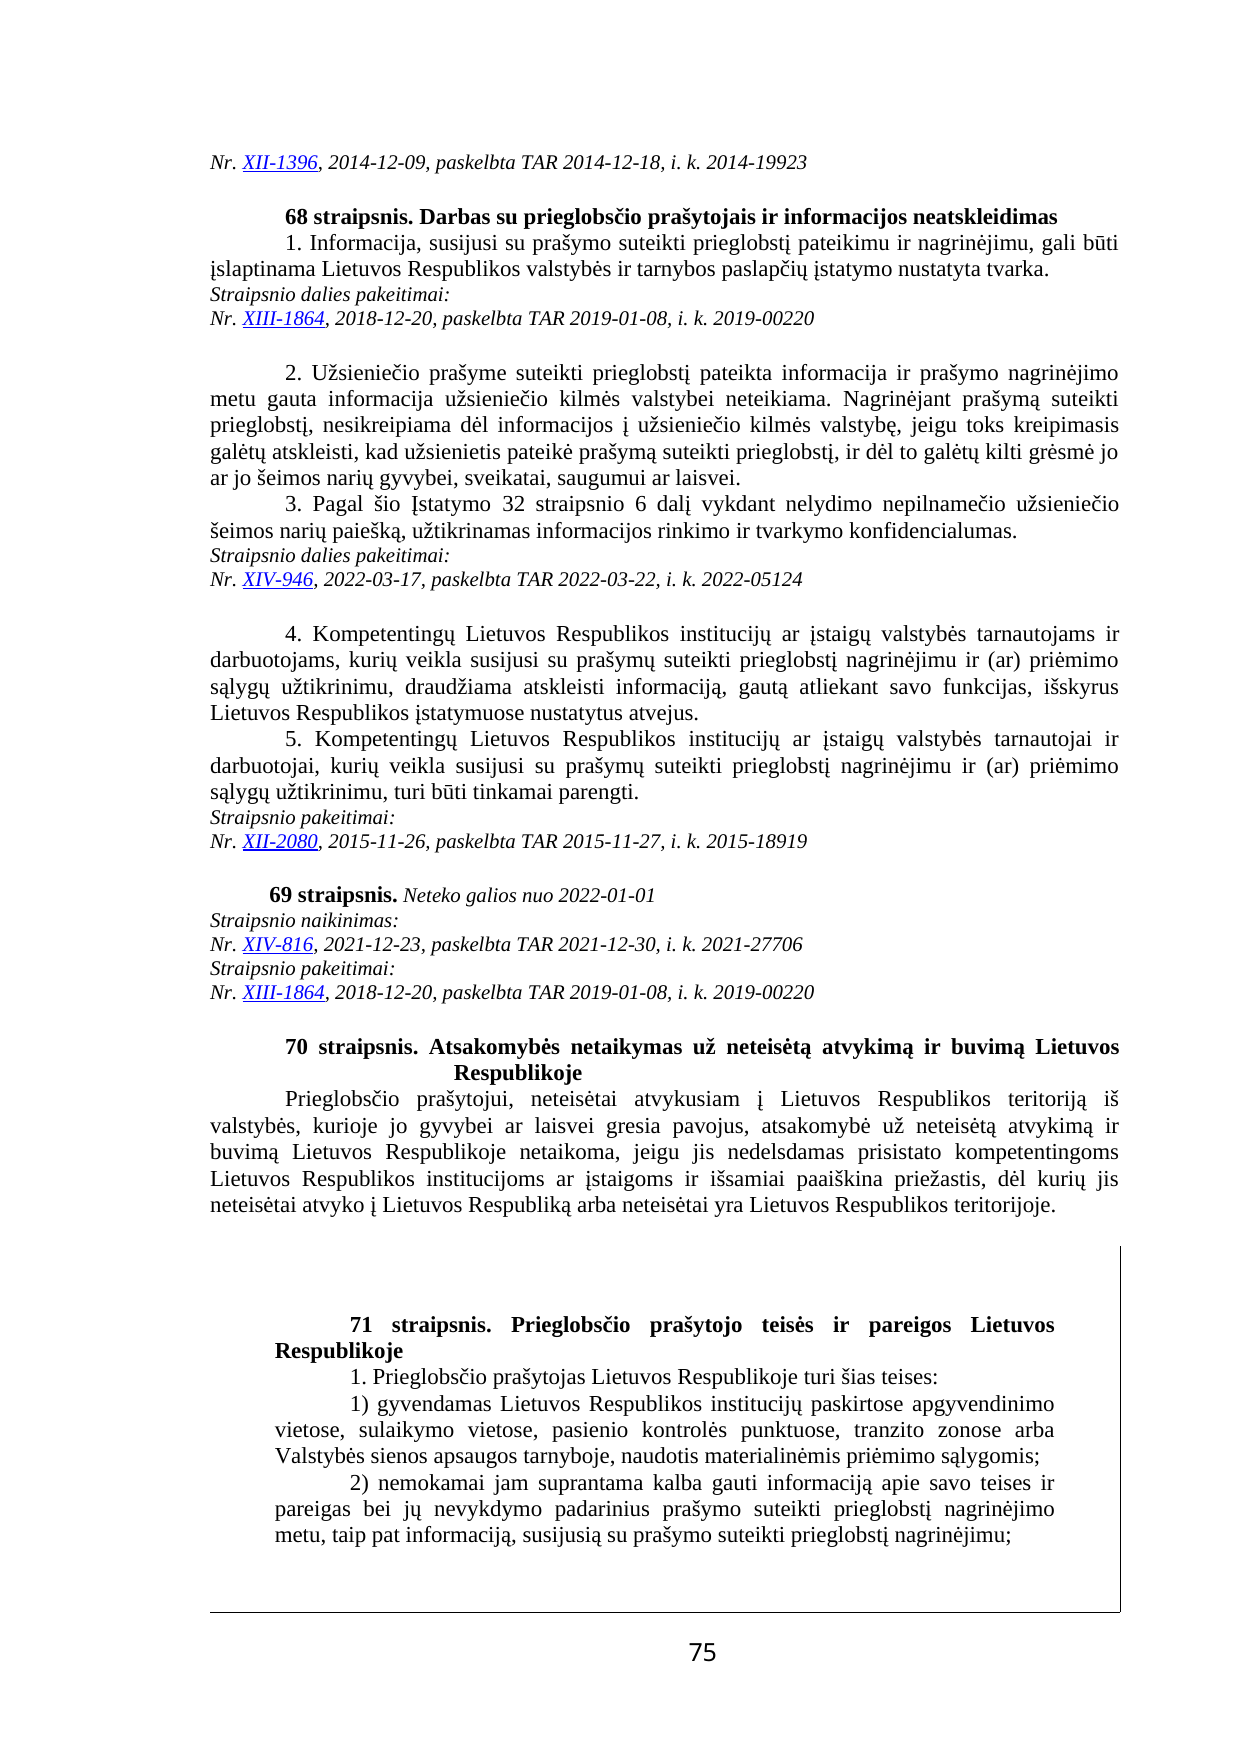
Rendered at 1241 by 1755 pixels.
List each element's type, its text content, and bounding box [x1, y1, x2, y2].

text 71 straipsnis. Prieglobsčio prašytojo teisės ir pareigos Lietuvos Respublikoje [210, 1246, 1120, 1363]
text 4. Kompetentingų Lietuvos Respublikos institucijų ar įstaigų valstybės tarnautojams ir darbuotojams, kurių veikla susijusi su prašymų suteikti prieglobstį nagrinėjimu ir (ar) priėmimo sąlygų užtikrinimu, draudžiama atskleisti informaciją, gautą atliekant savo funkcijas, išskyrus Lietuvos Respublikos įstatymuose nustatytus atvejus. [210, 620, 1120, 726]
text 2) nemokamai jam suprantama kalba gauti informaciją apie savo teises ir pareigas bei jų nevykdymo padarinius prašymo suteikti prieglobstį nagrinėjimo metu, taip pat informaciją, susijusią su prašymo suteikti prieglobstį nagrinėjimu; [210, 1469, 1120, 1612]
text Nr. XIII-1864, 2018-12-20, paskelbta TAR 2019-01-08, i. k. 2019-00220 [210, 980, 1120, 1004]
text 2. Užsieniečio prašyme suteikti prieglobstį pateikta informacija ir prašymo nagrinėjimo metu gauta informacija užsieniečio kilmės valstybei neteikiama. Nagrinėjant prašymą suteikti prieglobstį, nesikreipiama dėl informacijos į užsieniečio kilmės valstybę, jeigu toks kreipimasis galėtų atskleisti, kad užsienietis pateikė prašymą suteikti prieglobstį, ir dėl to galėtų kilti grėsmė jo ar jo šeimos narių gyvybei, sveikatai, saugumui ar laisvei. [210, 359, 1120, 491]
text Nr. XII-1396, 2014-12-09, paskelbta TAR 2014-12-18, i. k. 2014-19923 [210, 150, 1120, 174]
text Nr. XIV-946, 2022-03-17, paskelbta TAR 2022-03-22, i. k. 2022-05124 [210, 567, 1120, 591]
text 3. Pagal šio Įstatymo 32 straipsnio 6 dalį vykdant nelydimo nepilnamečio užsieniečio šeimos narių paiešką, užtikrinamas informacijos rinkimo ir tvarkymo konfidencialumas. [210, 491, 1120, 543]
text 1) gyvendamas Lietuvos Respublikos institucijų paskirtose apgyvendinimo vietose, sulaikymo vietose, pasienio kontrolės punktuose, tranzito zonose arba Valstybės sienos apsaugos tarnyboje, naudotis materialinėmis priėmimo sąlygomis; [210, 1390, 1120, 1469]
text Nr. XII-2080, 2015-11-26, paskelbta TAR 2015-11-27, i. k. 2015-18919 [210, 829, 1120, 853]
text Straipsnio pakeitimai: [210, 956, 1120, 980]
text Prieglobsčio prašytojui, neteisėtai atvykusiam į Lietuvos Respublikos teritoriją iš valstybės, kurioje jo gyvybei ar laisvei gresia pavojus, atsakomybė už neteisėtą atvykimą ir buvimą Lietuvos Respublikoje netaikoma, jeigu jis nedelsdamas prisistato kompetentingoms Lietuvos Respublikos institucijoms ar įstaigoms ir išsamiai paaiškina priežastis, dėl kurių jis neteisėtai atvyko į Lietuvos Respubliką arba neteisėtai yra Lietuvos Respublikos teritorijoje. [210, 1086, 1120, 1217]
text Straipsnio naikinimas: [210, 908, 1120, 932]
text 69 straipsnis. Neteko galios nuo 2022-01-01 [210, 881, 1120, 908]
text 1. Informacija, susijusi su prašymo suteikti prieglobstį pateikimu ir nagrinėjimu, gali būti įslaptinama Lietuvos Respublikos valstybės ir tarnybos paslapčių įstatymo nustatyta tvarka. [210, 229, 1120, 282]
text 5. Kompetentingų Lietuvos Respublikos institucijų ar įstaigų valstybės tarnautojai ir darbuotojai, kurių veikla susijusi su prašymų suteikti prieglobstį nagrinėjimu ir (ar) priėmimo sąlygų užtikrinimu, turi būti tinkamai parengti. [210, 726, 1120, 804]
text 70 straipsnis. Atsakomybės netaikymas už neteisėtą atvykimą ir buvimą Lietuvos Respublikoje [285, 1033, 1120, 1086]
text Nr. XIII-1864, 2018-12-20, paskelbta TAR 2019-01-08, i. k. 2019-00220 [210, 306, 1120, 330]
text Straipsnio dalies pakeitimai: [210, 543, 1120, 567]
text 1. Prieglobsčio prašytojas Lietuvos Respublikoje turi šias teises: [210, 1363, 1120, 1390]
text 68 straipsnis. Darbas su prieglobsčio prašytojais ir informacijos neatskleidimas [210, 203, 1120, 229]
text Straipsnio pakeitimai: [210, 804, 1120, 829]
text Straipsnio dalies pakeitimai: [210, 282, 1120, 306]
text Nr. XIV-816, 2021-12-23, paskelbta TAR 2021-12-30, i. k. 2021-27706 [210, 932, 1120, 956]
